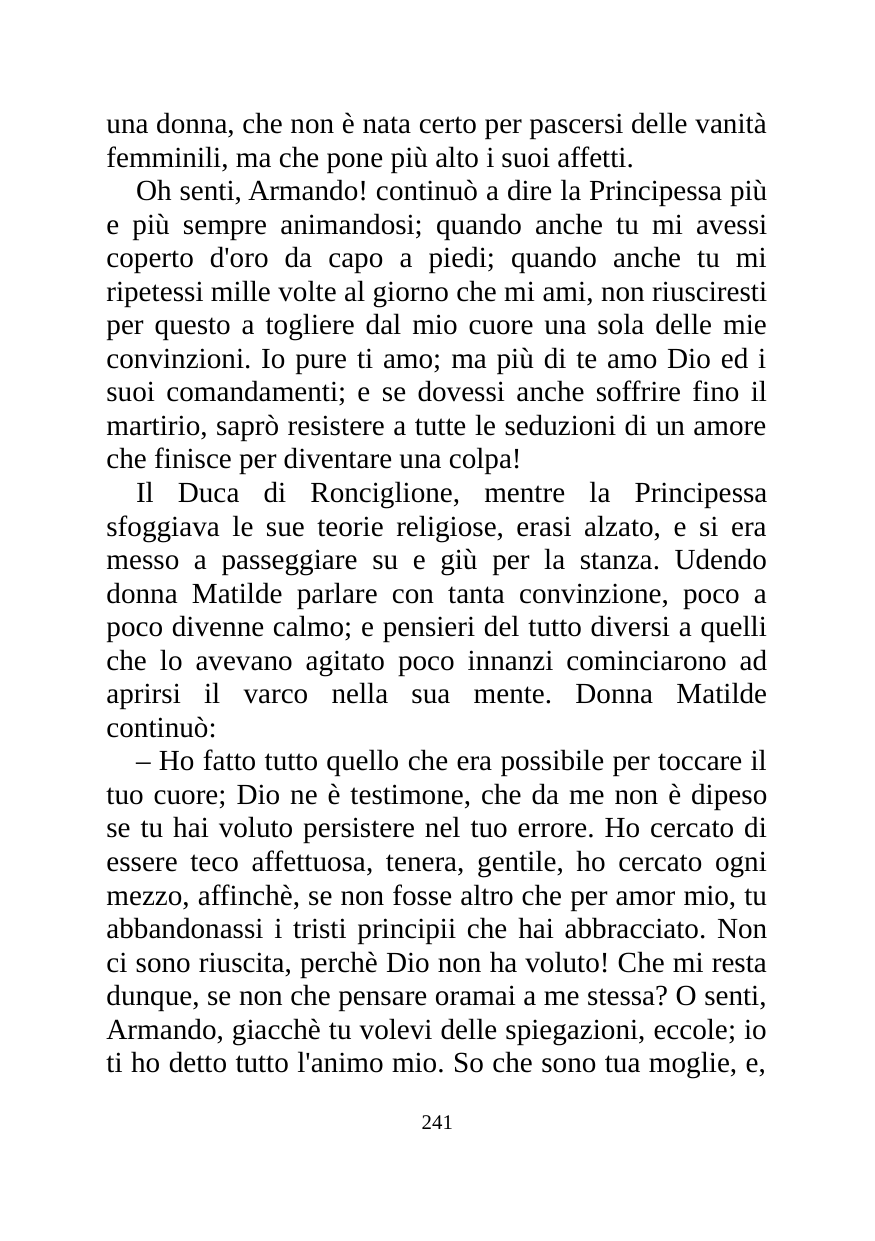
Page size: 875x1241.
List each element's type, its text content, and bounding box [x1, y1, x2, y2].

text – Ho fatto tutto quello che era possibile per toccare il tuo cuore; Dio ne è testimone, che da me non è dipeso se tu hai voluto persistere nel tuo errore. Ho cercato di essere teco affettuosa, tenera, gentile, ho cercato ogni mezzo, affinchè, se non fosse altro che per amor mio, tu abbandonassi i tristi principii che hai abbracciato. Non ci sono riuscita, perchè Dio non ha voluto! Che mi resta dunque, se non che pensare oramai a me stessa? O senti, Armando, giacchè tu volevi delle spiegazioni, eccole; io ti ho detto tutto l'animo mio. So che sono tua moglie, e, [106, 743, 768, 1079]
text Il Duca di Ronciglione, mentre la Principessa sfoggiava le sue teorie religiose, erasi alzato, e si era messo a passeggiare su e giù per la stanza. Udendo donna Matilde parlare con tanta convinzione, poco a poco divenne calmo; e pensieri del tutto diversi a quelli che lo avevano agitato poco innanzi cominciarono ad aprirsi il varco nella sua mente. Donna Matilde continuò: [106, 475, 768, 743]
text Oh senti, Armando! continuò a dire la Principessa più e più sempre animandosi; quando anche tu mi avessi coperto d'oro da capo a piedi; quando anche tu mi ripetessi mille volte al giorno che mi ami, non riusciresti per questo a togliere dal mio cuore una sola delle mie convinzioni. Io pure ti amo; ma più di te amo Dio ed i suoi comandamenti; e se dovessi anche soffrire fino il martirio, saprò resistere a tutte le seduzioni di un amore che finisce per diventare una colpa! [106, 173, 768, 475]
text una donna, che non è nata certo per pascersi delle vanità femminili, ma che pone più alto i suoi affetti. [106, 106, 768, 173]
